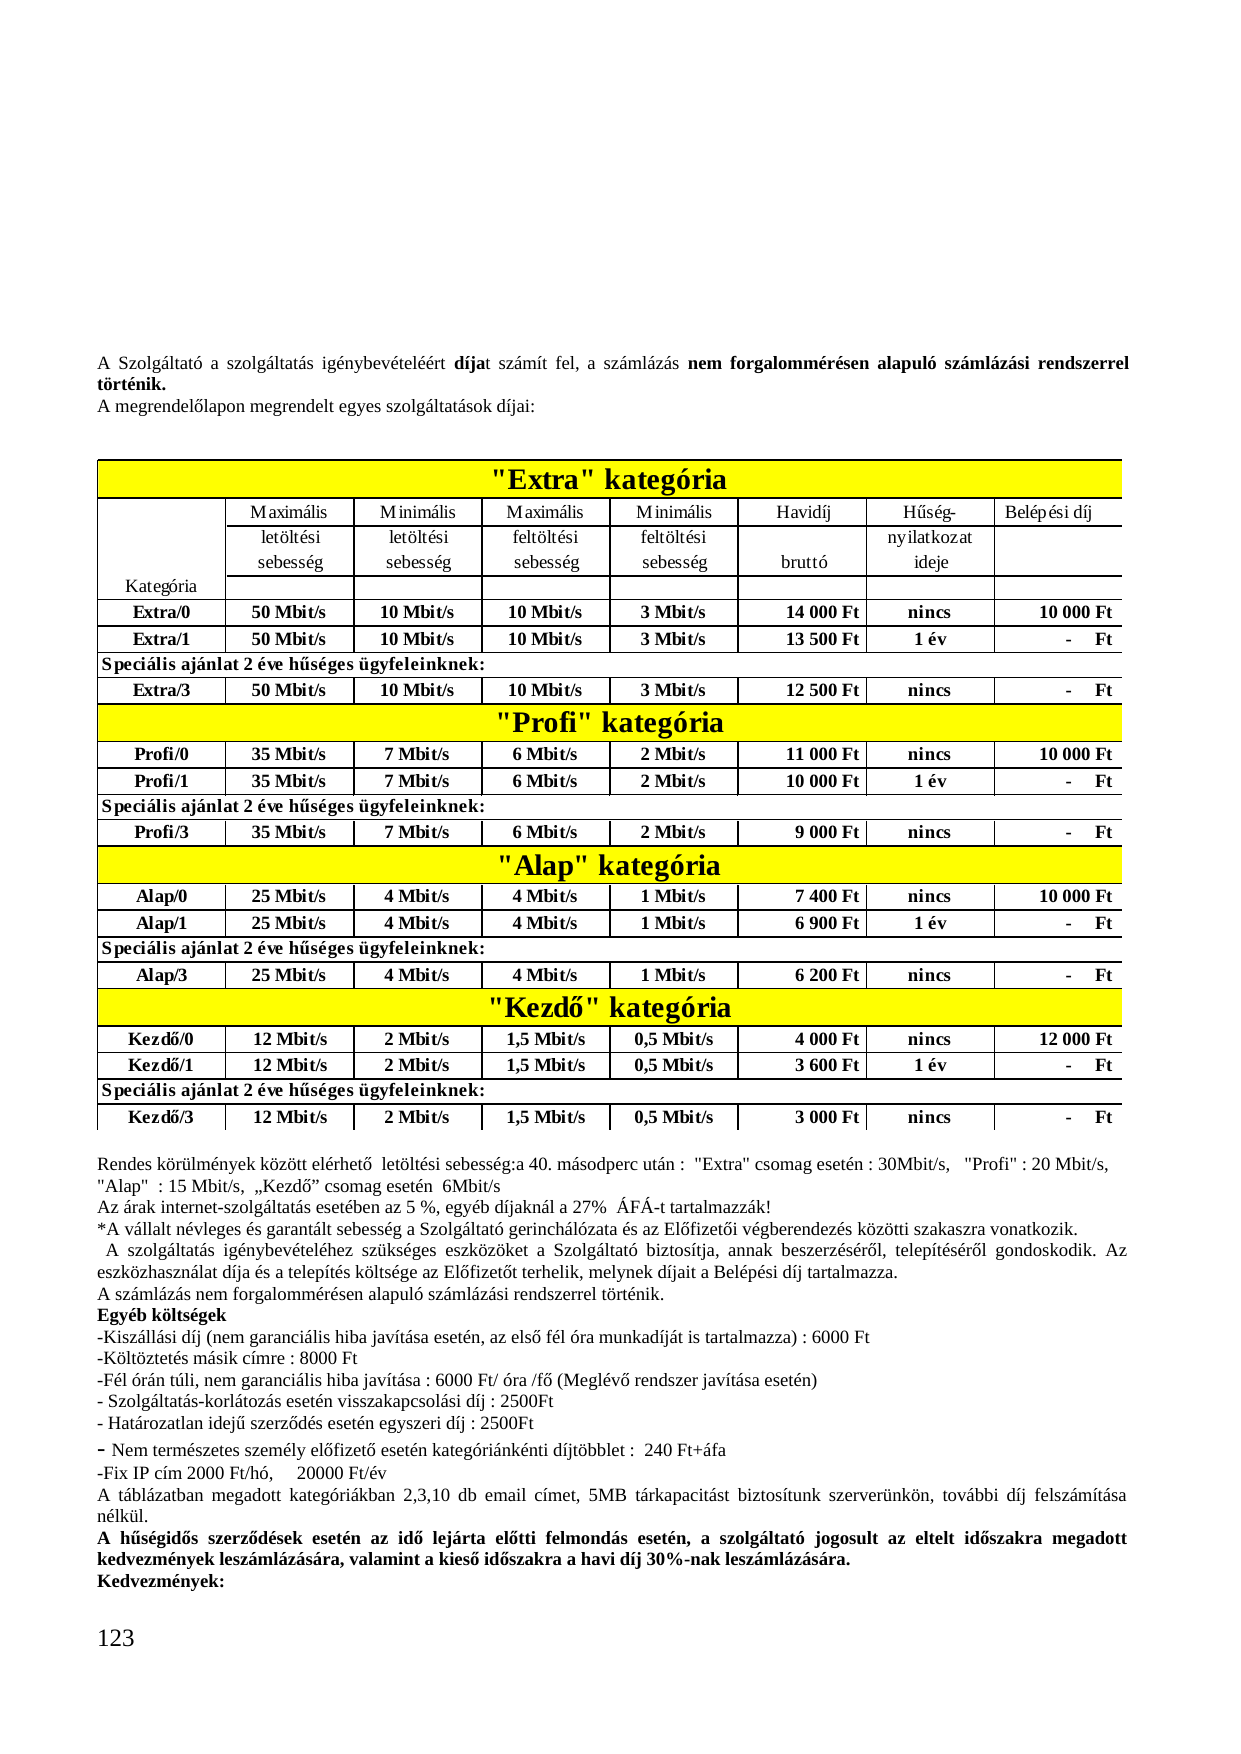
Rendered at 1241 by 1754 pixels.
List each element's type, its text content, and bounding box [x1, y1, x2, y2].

text A hűségidős szerződések esetén az idő lejárta előtti felmondás esetén, a szolgáltató jogosult az eltelt időszakra megadott kedvezmények leszámlázására, valamint a kieső időszakra a havi díj 30%-nak leszámlázására. [97, 1527, 1130, 1570]
text Rendes körülmények között elérhető letöltési sebesség:a 40. másodperc után : "Extra" csomag esetén : 30Mbit/s, "Profi" : 20 Mbit/s, [97, 1153, 1130, 1174]
text - Nem természetes személy előfizető esetén kategóriánkénti díjtöbblet : 240 Ft+áfa [97, 1433, 1130, 1462]
text -Fél órán túli, nem garanciális hiba javítása : 6000 Ft/ óra /fő (Meglévő rendszer javítása esetén) [97, 1369, 1130, 1390]
text -Költöztetés másik címre : 8000 Ft [97, 1347, 1130, 1369]
text A számlázás nem forgalommérésen alapuló számlázási rendszerrel történik. [97, 1282, 1130, 1304]
text - Határozatlan idejű szerződés esetén egyszeri díj : 2500Ft [97, 1412, 1130, 1433]
text - Szolgáltatás-korlátozás esetén visszakapcsolási díj : 2500Ft [97, 1390, 1130, 1412]
text A táblázatban megadott kategóriákban 2,3,10 db email címet, 5MB tárkapacitást biztosítunk szerverünkön, további díj felszámítása nélkül. [97, 1484, 1130, 1527]
text -Kiszállási díj (nem garanciális hiba javítása esetén, az első fél óra munkadíját is tartalmazza) : 6000 Ft [97, 1326, 1130, 1347]
text Kedvezmények: [97, 1570, 1130, 1591]
text Az árak internet-szolgáltatás esetében az 5 %, egyéb díjaknál a 27% ÁFÁ-t tartalmazzák! [97, 1196, 1130, 1218]
text A megrendelőlapon megrendelt egyes szolgáltatások díjai: [97, 395, 1130, 416]
text A szolgáltatás igénybevételéhez szükséges eszközöket a Szolgáltató biztosítja, annak beszerzéséről, telepítéséről gondoskodik. Az eszközhasználat díja és a telepítés költsége az Előfizetőt terhelik, melynek díjait a Belépési díj tartalmazza. [97, 1239, 1130, 1282]
text *A vállalt névleges és garantált sebesség a Szolgáltató gerinchálózata és az Előfizetői végberendezés közötti szakaszra vonatkozik. [97, 1218, 1130, 1239]
text A Szolgáltató a szolgáltatás igénybevételéért díjat számít fel, a számlázás nem forgalommérésen alapuló számlázási rendszerrel történik. [97, 352, 1130, 395]
text -Fix IP cím 2000 Ft/hó, 20000 Ft/év [97, 1462, 1130, 1484]
text Egyéb költségek [97, 1304, 1130, 1326]
text "Alap" : 15 Mbit/s, „Kezdő” csomag esetén 6Mbit/s [97, 1174, 1130, 1196]
